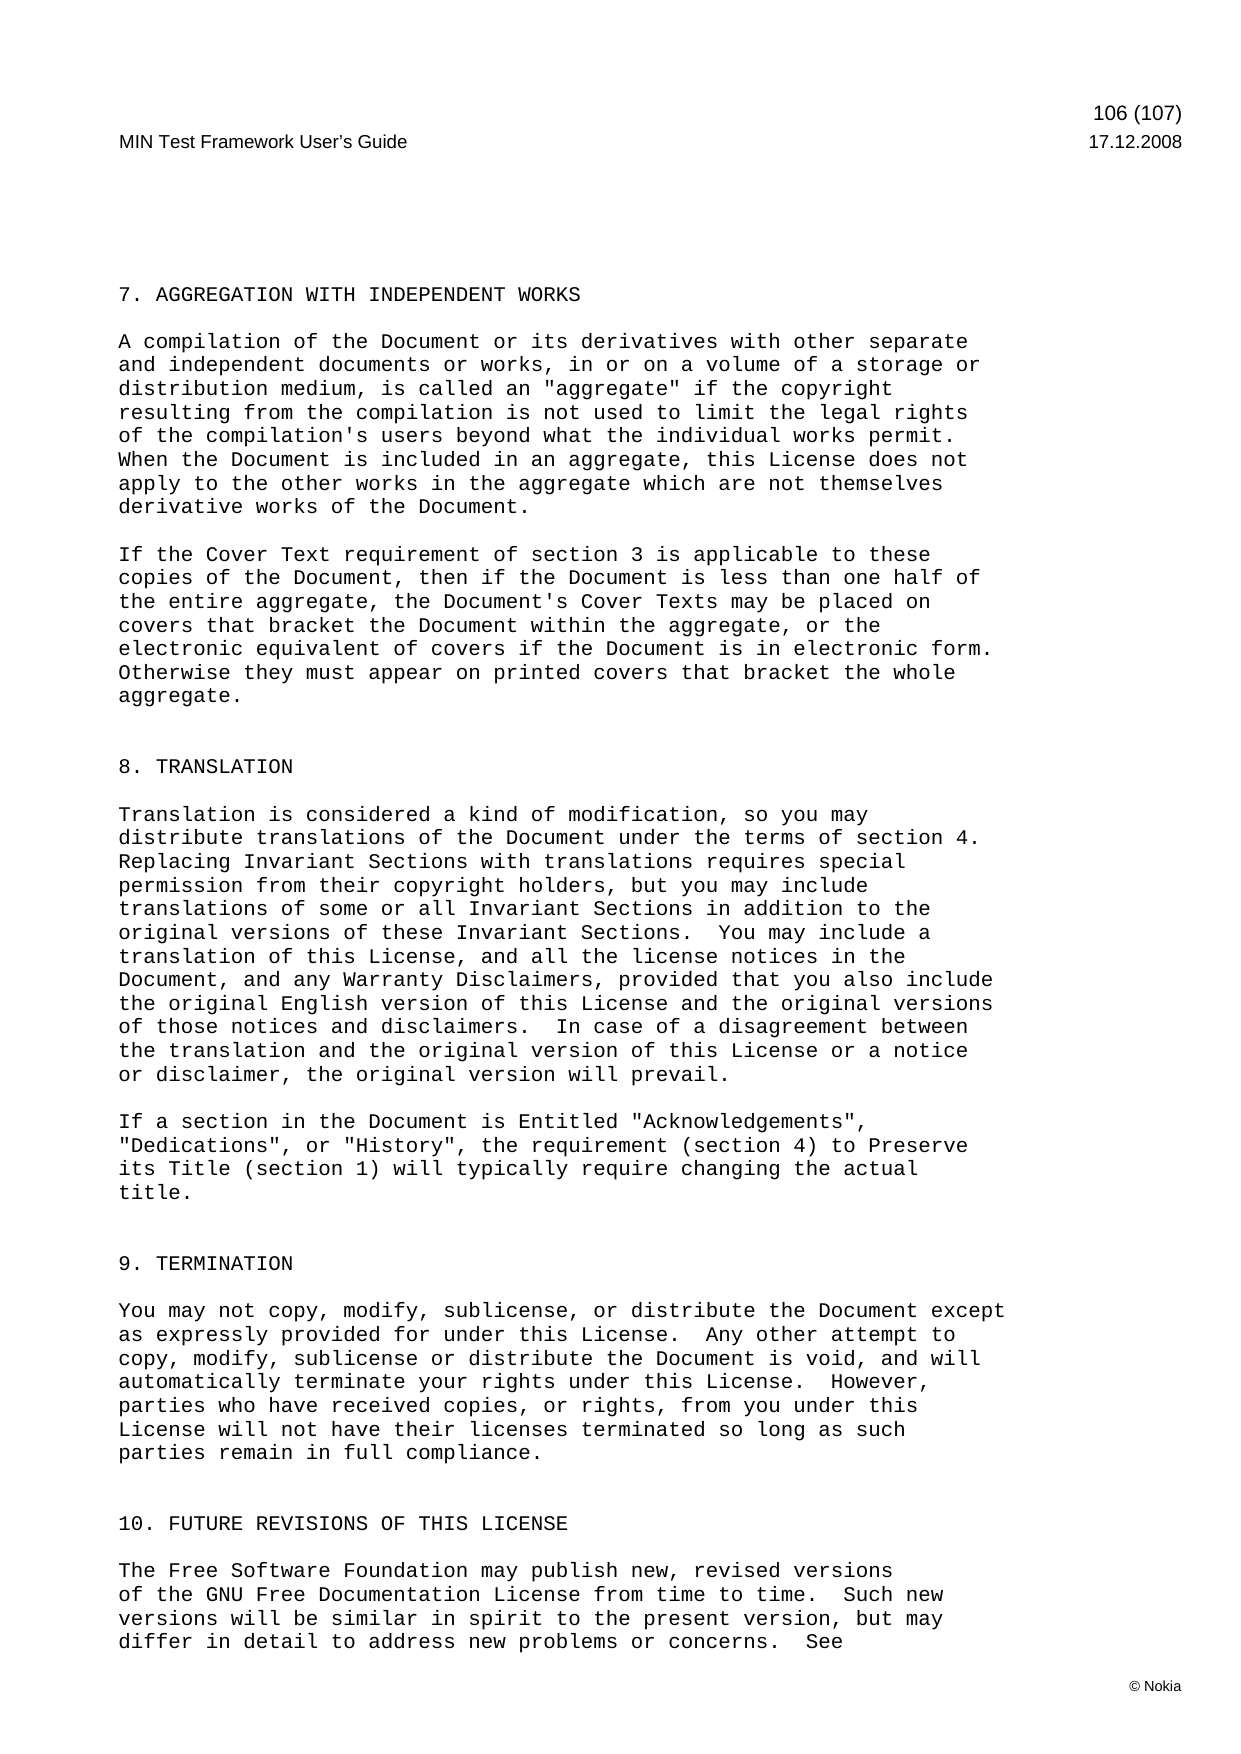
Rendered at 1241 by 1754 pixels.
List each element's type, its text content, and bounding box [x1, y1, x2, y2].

text When the Document is included in an aggregate, this License does not [118, 449, 1181, 473]
text or disclaimer, the original version will prevail. [118, 1064, 1181, 1087]
text of the GNU Free Documentation License from time to time. Such new [118, 1584, 1181, 1608]
text Translation is considered a kind of modification, so you may [118, 804, 1181, 827]
text differ in detail to address new problems or concerns. See [118, 1631, 1181, 1655]
text title. [118, 1182, 1181, 1206]
text original versions of these Invariant Sections. You may include a [118, 922, 1181, 946]
text You may not copy, modify, sublicense, or distribute the Document except [118, 1300, 1181, 1324]
text 9. TERMINATION [118, 1253, 1181, 1277]
text copy, modify, sublicense or distribute the Document is void, and will [118, 1348, 1181, 1371]
text parties remain in full compliance. [118, 1442, 1181, 1466]
text derivative works of the Document. [118, 496, 1181, 520]
text the translation and the original version of this License or a notice [118, 1040, 1181, 1064]
text of those notices and disclaimers. In case of a disagreement between [118, 1017, 1181, 1040]
text electronic equivalent of covers if the Document is in electronic form. [118, 638, 1181, 662]
text 8. TRANSLATION [118, 756, 1181, 780]
text as expressly provided for under this License. Any other attempt to [118, 1324, 1181, 1348]
text Otherwise they must appear on printed covers that bracket the whole [118, 662, 1181, 686]
text If the Cover Text requirement of section 3 is applicable to these [118, 544, 1181, 567]
text and independent documents or works, in or on a volume of a storage or [118, 354, 1181, 378]
text resulting from the compilation is not used to limit the legal rights [118, 402, 1181, 425]
text "Dedications", or "History", the requirement (section 4) to Preserve [118, 1135, 1181, 1158]
text the entire aggregate, the Document's Cover Texts may be placed on [118, 591, 1181, 614]
text License will not have their licenses terminated so long as such [118, 1418, 1181, 1442]
text Document, and any Warranty Disclaimers, provided that you also include [118, 969, 1181, 993]
text A compilation of the Document or its derivatives with other separate [118, 331, 1181, 354]
text The Free Software Foundation may publish new, revised versions [118, 1560, 1181, 1584]
text its Title (section 1) will typically require changing the actual [118, 1158, 1181, 1182]
text 10. FUTURE REVISIONS OF THIS LICENSE [118, 1513, 1181, 1537]
text automatically terminate your rights under this License. However, [118, 1371, 1181, 1395]
text Replacing Invariant Sections with translations requires special [118, 851, 1181, 875]
text translations of some or all Invariant Sections in addition to the [118, 898, 1181, 922]
text translation of this License, and all the license notices in the [118, 946, 1181, 969]
text distribute translations of the Document under the terms of section 4. [118, 827, 1181, 851]
text parties who have received copies, or rights, from you under this [118, 1395, 1181, 1418]
text covers that bracket the Document within the aggregate, or the [118, 614, 1181, 638]
text of the compilation's users beyond what the individual works permit. [118, 425, 1181, 449]
text distribution medium, is called an "aggregate" if the copyright [118, 378, 1181, 402]
text copies of the Document, then if the Document is less than one half of [118, 567, 1181, 591]
text permission from their copyright holders, but you may include [118, 875, 1181, 898]
text versions will be similar in spirit to the present version, but may [118, 1608, 1181, 1631]
text the original English version of this License and the original versions [118, 993, 1181, 1017]
text apply to the other works in the aggregate which are not themselves [118, 473, 1181, 496]
text 7. AGGREGATION WITH INDEPENDENT WORKS [118, 283, 1181, 307]
text aggregate. [118, 686, 1181, 709]
text If a section in the Document is Entitled "Acknowledgements", [118, 1111, 1181, 1135]
